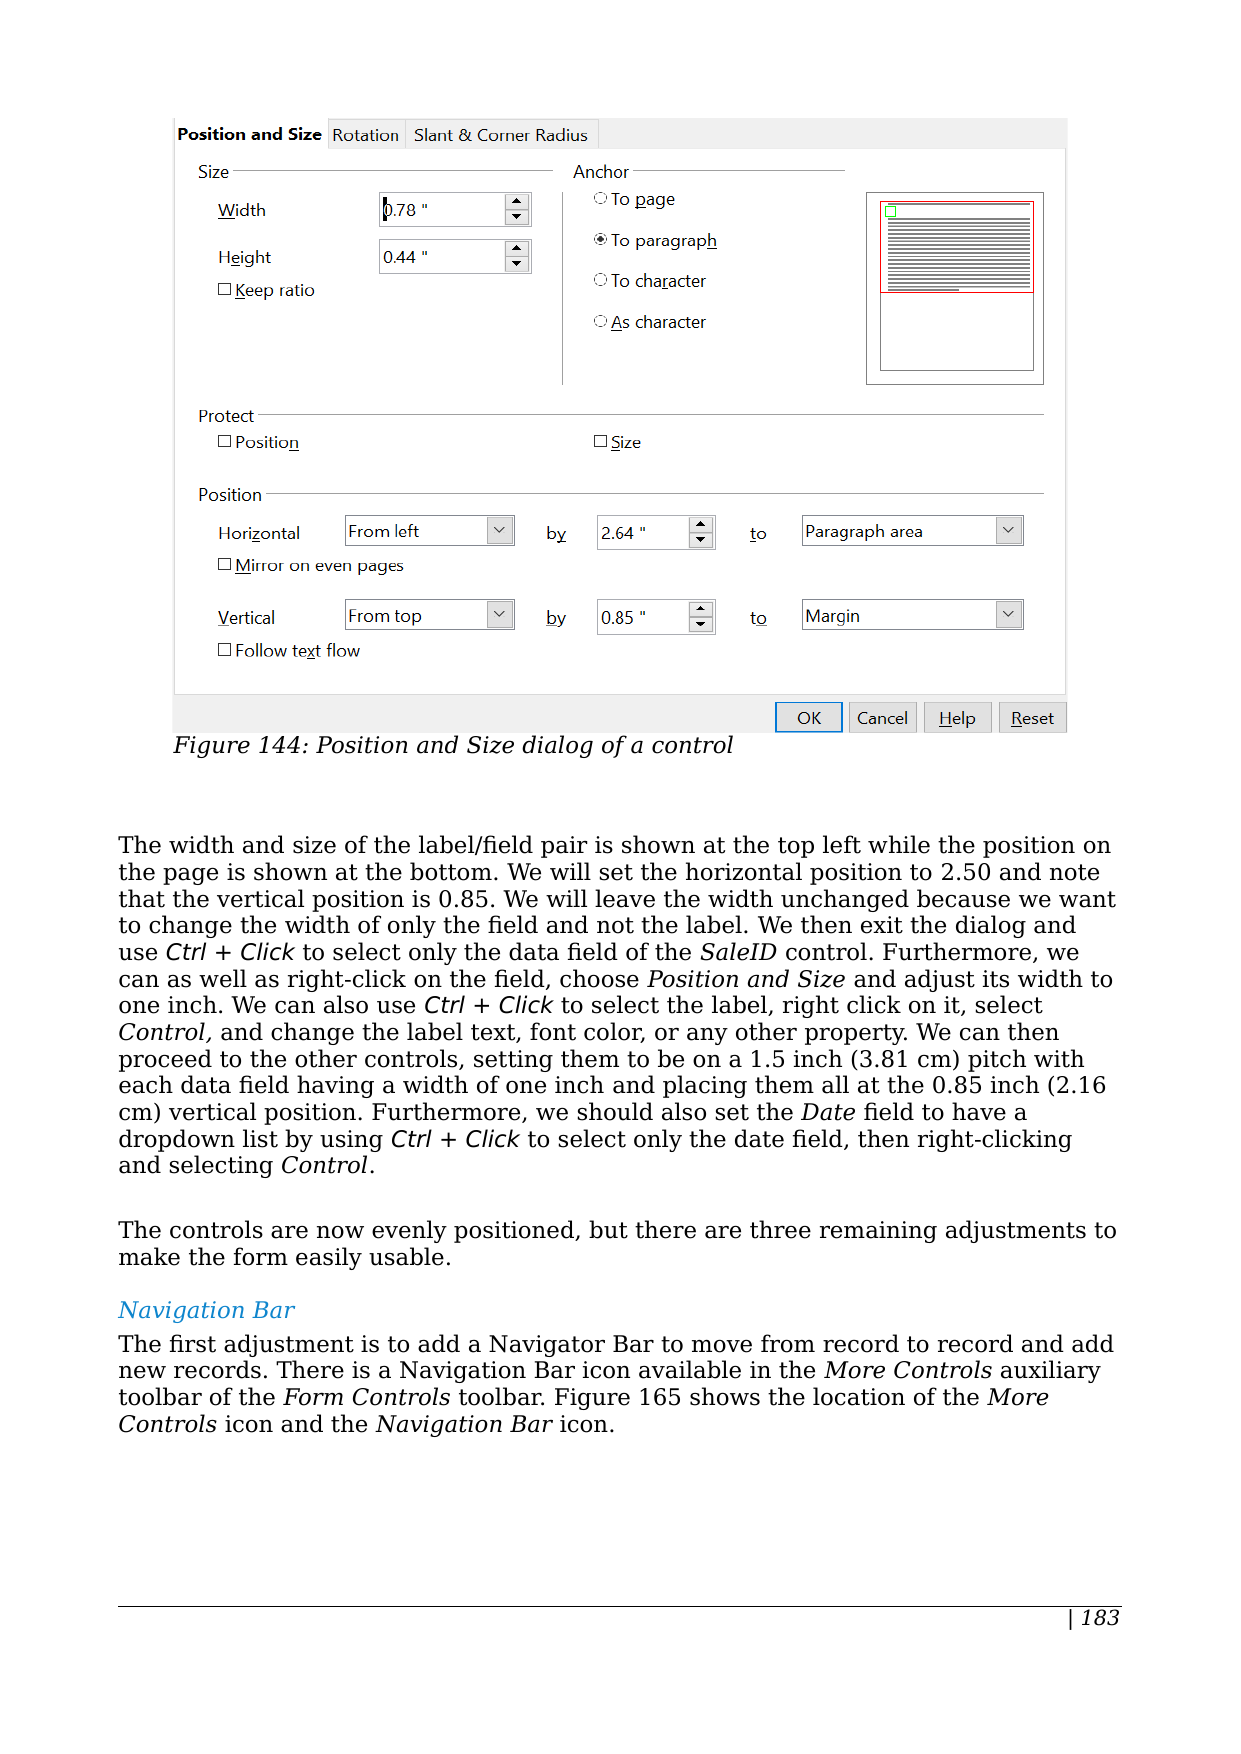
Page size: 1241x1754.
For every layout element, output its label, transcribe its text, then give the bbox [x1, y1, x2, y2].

text Figure 144: Position and Size dialog of a control [173, 733, 1067, 759]
text The controls are now evenly positioned, but there are three remaining adjustments to make the form easily usable. [118, 1218, 1122, 1271]
subtitle Navigation Bar [118, 1298, 1122, 1324]
text The width and size of the label/field pair is shown at the top left while the position on the page is shown at the bottom. We will set the horizontal position to 2.50 and note that the vertical position is 0.85. We will leave the width unchanged because we want to change the width of only the field and not the label. We then exit the dialog and use Ctrl + Click to select only the data field of the SaleID control. Furthermore, we can as well as right-click on the field, choose Position and Size and adjust its width to one inch. We can also use Ctrl + Click to select the label, right click on it, select Control, and change the label text, font color, or any other property. We can then proceed to the other controls, setting them to be on a 1.5 inch (3.81 cm) pitch with each data field having a width of one inch and placing them all at the 0.85 inch (2.16 cm) vertical position. Furthermore, we should also set the Date field to have a dropdown list by using Ctrl + Click to select only the date field, then right-clicking and selecting Control. [118, 833, 1122, 1179]
text The first adjustment is to add a Navigator Bar to move from record to record and add new records. There is a Navigation Bar icon available in the More Controls auxiliary toolbar of the Form Controls toolbar. Figure 165 shows the location of the More Controls icon and the Navigation Bar icon. [118, 1331, 1122, 1437]
picture [172, 118, 1068, 733]
